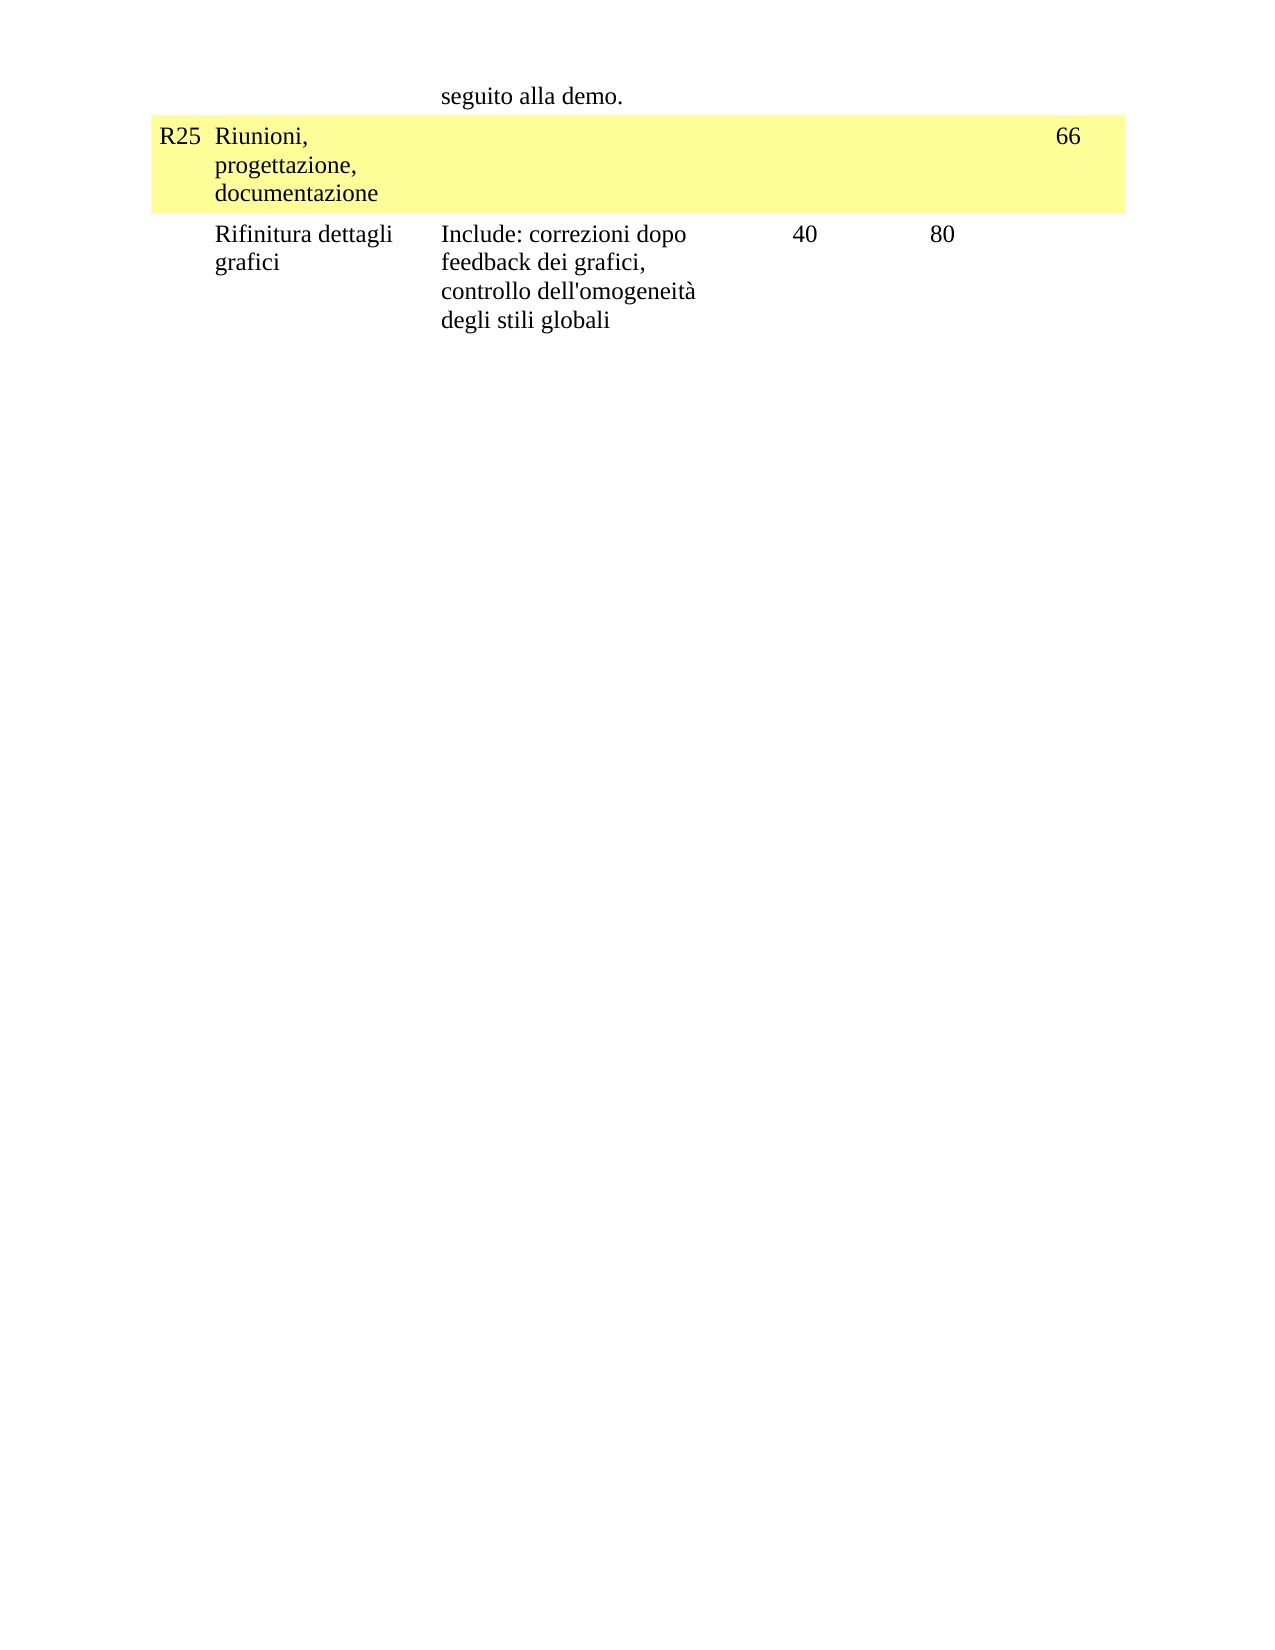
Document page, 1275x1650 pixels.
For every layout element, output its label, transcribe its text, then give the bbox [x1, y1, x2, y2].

table_cell [736, 380, 874, 420]
table_cell [1011, 75, 1125, 115]
table_cell [209, 661, 435, 701]
table_cell [874, 701, 1011, 741]
table_cell [874, 782, 1011, 822]
table_cell [151, 621, 209, 661]
table_cell [874, 460, 1011, 500]
table_cell [435, 701, 736, 741]
table_cell [435, 115, 736, 213]
table_cell [209, 500, 435, 540]
table_cell [1011, 701, 1125, 741]
table_cell [736, 420, 874, 460]
table_cell [435, 741, 736, 782]
table_cell [736, 782, 874, 822]
table_cell [209, 460, 435, 500]
table_cell [874, 75, 1011, 115]
table_cell [151, 380, 209, 420]
table_cell [874, 500, 1011, 540]
table_cell [151, 701, 209, 741]
table_cell [435, 581, 736, 621]
table_cell [435, 460, 736, 500]
table_cell [1011, 540, 1125, 581]
table_cell [1011, 213, 1125, 339]
table_cell [736, 500, 874, 540]
table_cell [1011, 380, 1125, 420]
table_cell [435, 500, 736, 540]
table_cell [151, 420, 209, 460]
table_cell Rifinitura dettagli grafici [209, 213, 435, 339]
table_cell Riunioni, progettazione, documentazione [209, 115, 435, 213]
table_cell [1011, 782, 1125, 822]
table_cell 66 [1011, 115, 1125, 213]
table_cell [435, 540, 736, 581]
table_cell [736, 75, 874, 115]
table_cell [874, 339, 1011, 379]
table_cell [874, 661, 1011, 701]
table_cell [1011, 420, 1125, 460]
table_cell [151, 540, 209, 581]
table_cell [151, 782, 209, 822]
table_cell [151, 75, 209, 115]
table_cell [209, 339, 435, 379]
table_cell [435, 782, 736, 822]
table_cell [209, 741, 435, 782]
table_cell [1011, 741, 1125, 782]
table_cell [151, 460, 209, 500]
table_cell [209, 581, 435, 621]
table_cell [736, 701, 874, 741]
table_cell [209, 540, 435, 581]
table_cell [874, 380, 1011, 420]
table_cell [151, 500, 209, 540]
table_cell [736, 661, 874, 701]
table_cell [1011, 500, 1125, 540]
table_cell R25 [151, 115, 209, 213]
table_cell [736, 581, 874, 621]
table_cell [874, 115, 1011, 213]
table_cell [736, 741, 874, 782]
table_cell [874, 741, 1011, 782]
table_cell [435, 420, 736, 460]
table_cell [151, 581, 209, 621]
table_cell Include: correzioni dopo feedback dei grafici, controllo dell'omogeneità degli stili globali [435, 213, 736, 339]
table_cell [1011, 460, 1125, 500]
table_cell [209, 420, 435, 460]
table_cell [151, 741, 209, 782]
table_cell [874, 581, 1011, 621]
table_cell 40 [736, 213, 874, 339]
table_cell [209, 701, 435, 741]
table_cell [151, 213, 209, 339]
table_cell [209, 621, 435, 661]
table_cell [209, 380, 435, 420]
table_cell seguito alla demo. [435, 75, 736, 115]
table_cell [435, 339, 736, 379]
table_cell [151, 339, 209, 379]
table_cell [435, 621, 736, 661]
table_cell [874, 540, 1011, 581]
table_cell [736, 621, 874, 661]
table_cell [435, 380, 736, 420]
table_cell [1011, 621, 1125, 661]
table_cell [736, 339, 874, 379]
table_cell [1011, 581, 1125, 621]
table_cell [874, 420, 1011, 460]
table_cell [736, 540, 874, 581]
table_cell [874, 621, 1011, 661]
table_cell [209, 75, 435, 115]
table_cell [1011, 661, 1125, 701]
table_cell [1011, 339, 1125, 379]
table_cell [151, 661, 209, 701]
table_cell [736, 115, 874, 213]
table_cell [736, 460, 874, 500]
table_cell [209, 782, 435, 822]
table_cell [435, 661, 736, 701]
table_cell 80 [874, 213, 1011, 339]
